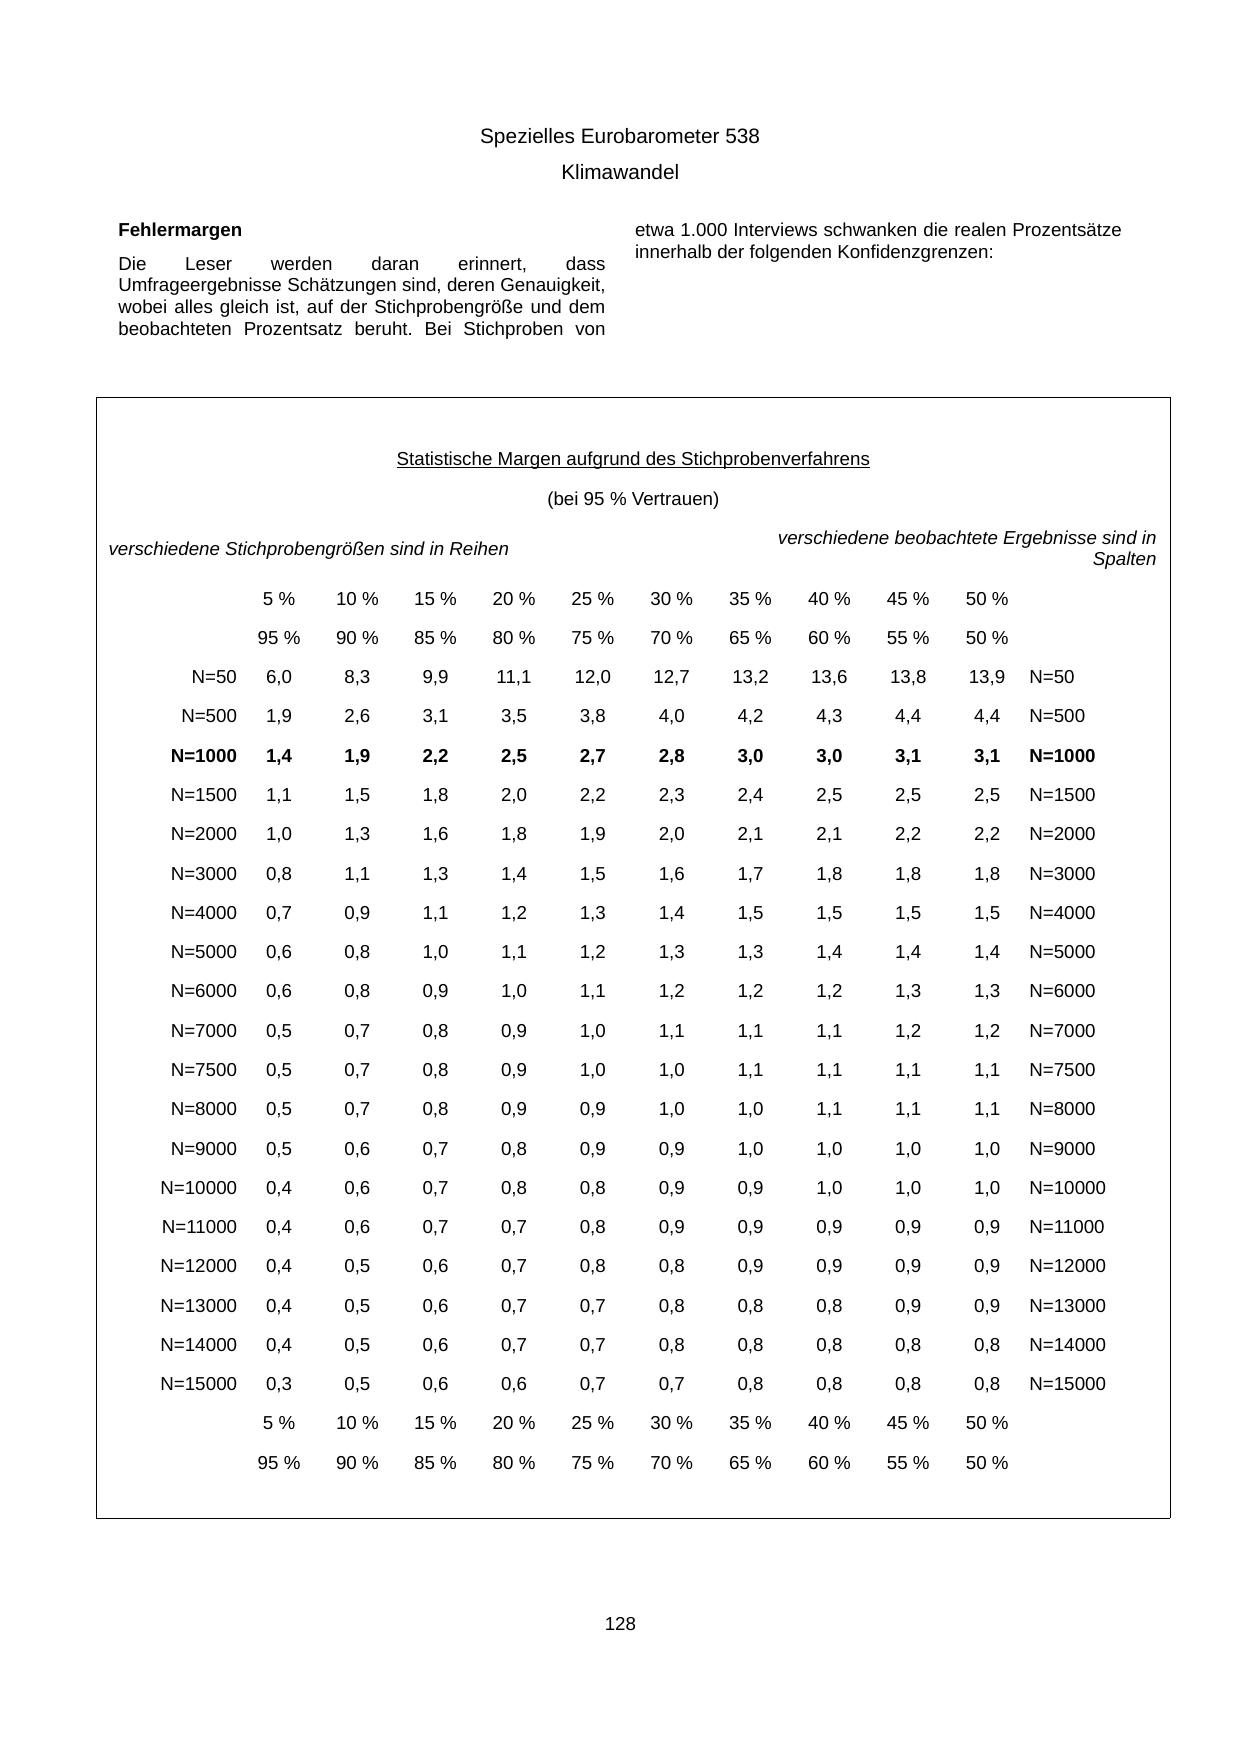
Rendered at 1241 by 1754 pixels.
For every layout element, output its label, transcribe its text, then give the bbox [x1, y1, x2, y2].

table_cell 1,6 [396, 814, 474, 853]
table_cell 0,4 [240, 1286, 318, 1325]
table_cell 0,6 [474, 1364, 553, 1403]
table_cell 1,5 [553, 854, 632, 893]
table_cell 1,0 [474, 971, 553, 1011]
table_cell 0,8 [474, 1168, 553, 1207]
table_cell N=1000 [105, 736, 240, 775]
table_cell N=14000 [105, 1325, 240, 1364]
table_cell N=1500 [1026, 775, 1161, 814]
table_cell 1,0 [711, 1089, 790, 1128]
table_cell 0,9 [869, 1286, 947, 1325]
table_cell 1,2 [474, 893, 553, 932]
table_cell N=500 [105, 696, 240, 736]
table_cell N=15000 [1026, 1364, 1161, 1403]
table_cell 1,1 [869, 1089, 947, 1128]
table_cell 70 % [632, 1443, 711, 1482]
table_cell 0,5 [318, 1286, 396, 1325]
table_cell 0,9 [474, 1011, 553, 1050]
table_cell 1,5 [318, 775, 396, 814]
table_cell 1,2 [790, 971, 868, 1011]
table_cell N=7000 [1026, 1011, 1161, 1050]
table_cell 0,6 [318, 1168, 396, 1207]
table_cell N=12000 [105, 1246, 240, 1286]
table_cell 1,0 [948, 1129, 1026, 1168]
table_cell N=4000 [105, 893, 240, 932]
table_cell 8,3 [318, 657, 396, 696]
table_cell 1,4 [240, 736, 318, 775]
table_cell 1,8 [948, 854, 1026, 893]
table_cell 45 % [869, 1403, 947, 1443]
table_cell 3,1 [869, 736, 947, 775]
table_cell 0,9 [711, 1168, 790, 1207]
table_cell 1,2 [632, 971, 711, 1011]
table_cell 2,2 [869, 814, 947, 853]
table_cell N=11000 [105, 1207, 240, 1246]
table_cell 50 % [948, 618, 1026, 657]
table_cell 85 % [396, 1443, 474, 1482]
table_cell 0,9 [632, 1207, 711, 1246]
table_cell 50 % [948, 1443, 1026, 1482]
table_cell N=13000 [1026, 1286, 1161, 1325]
table_cell 15 % [396, 1403, 474, 1443]
table_cell 0,8 [790, 1286, 868, 1325]
table_cell N=10000 [105, 1168, 240, 1207]
table_cell 1,1 [711, 1050, 790, 1089]
table_cell 1,8 [396, 775, 474, 814]
table_cell 0,6 [396, 1325, 474, 1364]
table_cell 25 % [553, 1403, 632, 1443]
table_cell 13,9 [948, 657, 1026, 696]
table_cell 85 % [396, 618, 474, 657]
table_cell 35 % [711, 1403, 790, 1443]
table_cell 1,1 [632, 1011, 711, 1050]
table_cell 1,4 [474, 854, 553, 893]
table_cell 15 % [396, 579, 474, 618]
table_cell 0,6 [318, 1207, 396, 1246]
table_cell 0,3 [240, 1364, 318, 1403]
table_cell 1,1 [790, 1050, 868, 1089]
table_cell 0,9 [790, 1207, 868, 1246]
table_cell [105, 618, 240, 657]
table_cell 5 % [240, 579, 318, 618]
table_cell 13,2 [711, 657, 790, 696]
table_cell 0,6 [396, 1246, 474, 1286]
table_cell 0,4 [240, 1207, 318, 1246]
table_cell 2,0 [474, 775, 553, 814]
table_cell 0,7 [396, 1129, 474, 1168]
table_cell [105, 579, 240, 618]
table_cell 0,8 [240, 854, 318, 893]
table_cell N=1000 [1026, 736, 1161, 775]
table_cell 40 % [790, 579, 868, 618]
table_cell 1,9 [318, 736, 396, 775]
table_cell 0,5 [240, 1129, 318, 1168]
table_cell 0,8 [318, 932, 396, 971]
table_cell 1,5 [790, 893, 868, 932]
table_cell 1,1 [711, 1011, 790, 1050]
table_cell 95 % [240, 618, 318, 657]
table_cell 1,2 [553, 932, 632, 971]
table_cell 0,9 [948, 1246, 1026, 1286]
table_cell 0,8 [396, 1050, 474, 1089]
table_cell 0,5 [318, 1246, 396, 1286]
table_cell N=3000 [105, 854, 240, 893]
table_cell 1,1 [396, 893, 474, 932]
table_cell 1,6 [632, 854, 711, 893]
table_cell 0,7 [474, 1325, 553, 1364]
table_cell 2,8 [632, 736, 711, 775]
table_cell 0,9 [396, 971, 474, 1011]
table_cell 3,0 [711, 736, 790, 775]
table_cell 0,9 [553, 1129, 632, 1168]
table_cell 1,8 [790, 854, 868, 893]
table_cell 2,2 [948, 814, 1026, 853]
table_cell N=50 [1026, 657, 1161, 696]
table_cell 1,3 [711, 932, 790, 971]
table_cell 0,5 [240, 1089, 318, 1128]
table_cell 1,2 [711, 971, 790, 1011]
table_cell 12,0 [553, 657, 632, 696]
table_cell 0,8 [948, 1364, 1026, 1403]
table_cell 5 % [240, 1403, 318, 1443]
table_cell 75 % [553, 618, 632, 657]
table_cell 0,8 [318, 971, 396, 1011]
table_cell 0,7 [318, 1011, 396, 1050]
table_cell 3,5 [474, 696, 553, 736]
table_cell 0,8 [632, 1325, 711, 1364]
table_cell 1,2 [948, 1011, 1026, 1050]
table_cell 1,1 [869, 1050, 947, 1089]
table_header Statistische Margen aufgrund des Stichprobenverfahrens [105, 439, 1161, 478]
table_cell verschiedene beobachtete Ergebnisse sind in Spalten [711, 518, 1161, 579]
table_cell N=7000 [105, 1011, 240, 1050]
table_cell 0,7 [318, 1050, 396, 1089]
table_cell 0,6 [318, 1129, 396, 1168]
table_cell 0,8 [869, 1364, 947, 1403]
table_cell 0,7 [396, 1168, 474, 1207]
table_cell 1,0 [790, 1129, 868, 1168]
text etwa 1.000 Interviews schwanken die realen Prozentsätze innerhalb der folgenden Konfidenzgrenzen: [635, 219, 1122, 262]
table_cell 65 % [711, 1443, 790, 1482]
table_cell 1,0 [632, 1050, 711, 1089]
table_cell N=50 [105, 657, 240, 696]
table_cell 2,5 [869, 775, 947, 814]
table_cell 0,8 [553, 1246, 632, 1286]
table_cell [1026, 618, 1161, 657]
table_cell 0,5 [240, 1050, 318, 1089]
table_cell 30 % [632, 579, 711, 618]
table_cell 0,8 [396, 1011, 474, 1050]
table_cell 1,0 [396, 932, 474, 971]
table_cell 2,1 [790, 814, 868, 853]
table_cell 0,9 [948, 1286, 1026, 1325]
table_cell N=6000 [105, 971, 240, 1011]
table_cell 0,7 [240, 893, 318, 932]
table_cell 95 % [240, 1443, 318, 1482]
table_cell 0,8 [711, 1286, 790, 1325]
table_cell 1,1 [318, 854, 396, 893]
table_cell 13,8 [869, 657, 947, 696]
table_cell N=2000 [105, 814, 240, 853]
table_cell 0,8 [790, 1325, 868, 1364]
table_cell 0,4 [240, 1168, 318, 1207]
table_cell N=8000 [1026, 1089, 1161, 1128]
table_cell 2,2 [396, 736, 474, 775]
table_cell 0,8 [632, 1286, 711, 1325]
table_cell N=7500 [1026, 1050, 1161, 1089]
table_cell 11,1 [474, 657, 553, 696]
table_cell 25 % [553, 579, 632, 618]
table_cell 0,6 [396, 1364, 474, 1403]
table_cell 80 % [474, 618, 553, 657]
table_cell 55 % [869, 618, 947, 657]
table_cell 1,3 [553, 893, 632, 932]
table_cell N=9000 [1026, 1129, 1161, 1168]
table_cell 20 % [474, 1403, 553, 1443]
table_cell [1026, 1443, 1161, 1482]
table_cell 20 % [474, 579, 553, 618]
table_cell [1026, 579, 1161, 618]
table_cell 10 % [318, 1403, 396, 1443]
table_cell 2,4 [711, 775, 790, 814]
table_cell 55 % [869, 1443, 947, 1482]
table_cell N=500 [1026, 696, 1161, 736]
table_cell 2,0 [632, 814, 711, 853]
table_cell 0,6 [240, 971, 318, 1011]
table_cell 1,1 [790, 1089, 868, 1128]
table_cell N=7500 [105, 1050, 240, 1089]
table_cell 70 % [632, 618, 711, 657]
text Die Leser werden daran erinnert, dass Umfrageergebnisse Schätzungen sind, deren Genauigkeit, wobei alles gleich ist, auf der Stichprobengröße und dem beobachteten Prozentsatz beruht. Bei Stichproben von [118, 253, 605, 339]
table_cell N=3000 [1026, 854, 1161, 893]
table_cell 13,6 [790, 657, 868, 696]
table_cell 1,3 [948, 971, 1026, 1011]
table_cell 0,4 [240, 1325, 318, 1364]
table_cell 1,8 [869, 854, 947, 893]
table_cell 2,3 [632, 775, 711, 814]
table_cell 35 % [711, 579, 790, 618]
table_cell [553, 518, 632, 579]
table_cell 1,1 [474, 932, 553, 971]
table_cell 0,9 [553, 1089, 632, 1128]
table_cell N=6000 [1026, 971, 1161, 1011]
table_cell 75 % [553, 1443, 632, 1482]
table_cell 80 % [474, 1443, 553, 1482]
table_cell 3,1 [396, 696, 474, 736]
table_cell 4,3 [790, 696, 868, 736]
table_cell 0,8 [869, 1325, 947, 1364]
table_cell 10 % [318, 579, 396, 618]
table_cell 0,8 [790, 1364, 868, 1403]
table_cell 0,9 [869, 1207, 947, 1246]
table_cell 0,8 [632, 1246, 711, 1286]
table_cell N=5000 [1026, 932, 1161, 971]
table_cell 1,0 [553, 1011, 632, 1050]
table_cell 1,0 [869, 1129, 947, 1168]
table_cell 0,9 [711, 1246, 790, 1286]
table_cell 1,2 [869, 1011, 947, 1050]
table_cell 1,8 [474, 814, 553, 853]
table_cell N=4000 [1026, 893, 1161, 932]
table_cell 4,4 [869, 696, 947, 736]
table_cell 40 % [790, 1403, 868, 1443]
table_cell 1,9 [553, 814, 632, 853]
table_cell 1,0 [711, 1129, 790, 1168]
table_cell 1,3 [396, 854, 474, 893]
table_cell 0,7 [474, 1207, 553, 1246]
table_cell [105, 1403, 240, 1443]
table_cell 0,7 [318, 1089, 396, 1128]
table_cell 1,1 [553, 971, 632, 1011]
table_cell 4,4 [948, 696, 1026, 736]
table_cell 0,7 [553, 1325, 632, 1364]
table_cell 90 % [318, 1443, 396, 1482]
table_cell 0,5 [318, 1364, 396, 1403]
table_cell 0,7 [396, 1207, 474, 1246]
table_cell 1,3 [632, 932, 711, 971]
table_cell 0,8 [396, 1089, 474, 1128]
table_cell 1,3 [318, 814, 396, 853]
table_cell 0,5 [318, 1325, 396, 1364]
table_cell 0,8 [553, 1168, 632, 1207]
table_cell 1,0 [869, 1168, 947, 1207]
table_cell 2,5 [790, 775, 868, 814]
table_cell 1,4 [790, 932, 868, 971]
table_cell 2,6 [318, 696, 396, 736]
table_cell 65 % [711, 618, 790, 657]
table_cell 0,8 [711, 1325, 790, 1364]
table_cell 0,9 [474, 1089, 553, 1128]
table_cell 0,8 [711, 1364, 790, 1403]
table_cell 0,8 [553, 1207, 632, 1246]
table_cell 2,1 [711, 814, 790, 853]
table_cell N=8000 [105, 1089, 240, 1128]
table_cell [105, 1443, 240, 1482]
table_cell N=9000 [105, 1129, 240, 1168]
table_cell 1,0 [790, 1168, 868, 1207]
table_cell 30 % [632, 1403, 711, 1443]
table_cell 0,4 [240, 1246, 318, 1286]
table_cell 1,4 [948, 932, 1026, 971]
table_cell 1,5 [869, 893, 947, 932]
table_cell 0,8 [474, 1129, 553, 1168]
table_cell verschiedene Stichprobengrößen sind in Reihen [105, 518, 553, 579]
table_cell 1,4 [632, 893, 711, 932]
table_cell 1,0 [553, 1050, 632, 1089]
table_cell 1,5 [948, 893, 1026, 932]
table_cell N=10000 [1026, 1168, 1161, 1207]
table_cell 0,7 [632, 1364, 711, 1403]
table_cell N=5000 [105, 932, 240, 971]
table_cell 0,6 [240, 932, 318, 971]
table_cell 0,9 [790, 1246, 868, 1286]
table_cell 1,1 [240, 775, 318, 814]
table_cell 0,6 [396, 1286, 474, 1325]
table_cell 12,7 [632, 657, 711, 696]
table_cell 9,9 [396, 657, 474, 696]
table_cell N=11000 [1026, 1207, 1161, 1246]
table_cell 1,4 [869, 932, 947, 971]
table_cell 45 % [869, 579, 947, 618]
table_cell 2,5 [474, 736, 553, 775]
table_cell 1,5 [711, 893, 790, 932]
table_cell 3,0 [790, 736, 868, 775]
table_cell 1,0 [632, 1089, 711, 1128]
table_cell 6,0 [240, 657, 318, 696]
table_cell N=13000 [105, 1286, 240, 1325]
table_cell 0,7 [474, 1286, 553, 1325]
table_cell N=12000 [1026, 1246, 1161, 1286]
table_cell N=15000 [105, 1364, 240, 1403]
table_cell 1,0 [948, 1168, 1026, 1207]
table_cell 3,8 [553, 696, 632, 736]
table_cell [1026, 1403, 1161, 1443]
text [97, 398, 1170, 1518]
table_cell 2,7 [553, 736, 632, 775]
table_cell 0,7 [553, 1364, 632, 1403]
table_cell 1,0 [240, 814, 318, 853]
table_cell 0,8 [948, 1325, 1026, 1364]
table_cell 90 % [318, 618, 396, 657]
table_cell 4,0 [632, 696, 711, 736]
table_cell 0,5 [240, 1011, 318, 1050]
table_cell 3,1 [948, 736, 1026, 775]
table_cell N=2000 [1026, 814, 1161, 853]
table_cell 0,9 [948, 1207, 1026, 1246]
table_cell 1,7 [711, 854, 790, 893]
table_cell 0,9 [474, 1050, 553, 1089]
table_cell 1,1 [948, 1089, 1026, 1128]
table_cell 0,7 [553, 1286, 632, 1325]
table_cell 1,3 [869, 971, 947, 1011]
table_cell [632, 518, 711, 579]
table_cell 0,9 [711, 1207, 790, 1246]
table_cell 0,7 [474, 1246, 553, 1286]
table_cell 1,1 [948, 1050, 1026, 1089]
table_cell 0,9 [318, 893, 396, 932]
table_cell 0,9 [632, 1168, 711, 1207]
table_cell 1,9 [240, 696, 318, 736]
table_cell N=1500 [105, 775, 240, 814]
table_cell 50 % [948, 1403, 1026, 1443]
table_cell 2,2 [553, 775, 632, 814]
table_cell 2,5 [948, 775, 1026, 814]
table_cell (bei 95 % Vertrauen) [105, 479, 1161, 518]
table_cell 1,1 [790, 1011, 868, 1050]
table_cell 60 % [790, 618, 868, 657]
text Fehlermargen [118, 219, 605, 241]
table_cell 0,9 [632, 1129, 711, 1168]
table_cell 60 % [790, 1443, 868, 1482]
table_cell 4,2 [711, 696, 790, 736]
table_cell N=14000 [1026, 1325, 1161, 1364]
table_cell 0,9 [869, 1246, 947, 1286]
table_cell 50 % [948, 579, 1026, 618]
